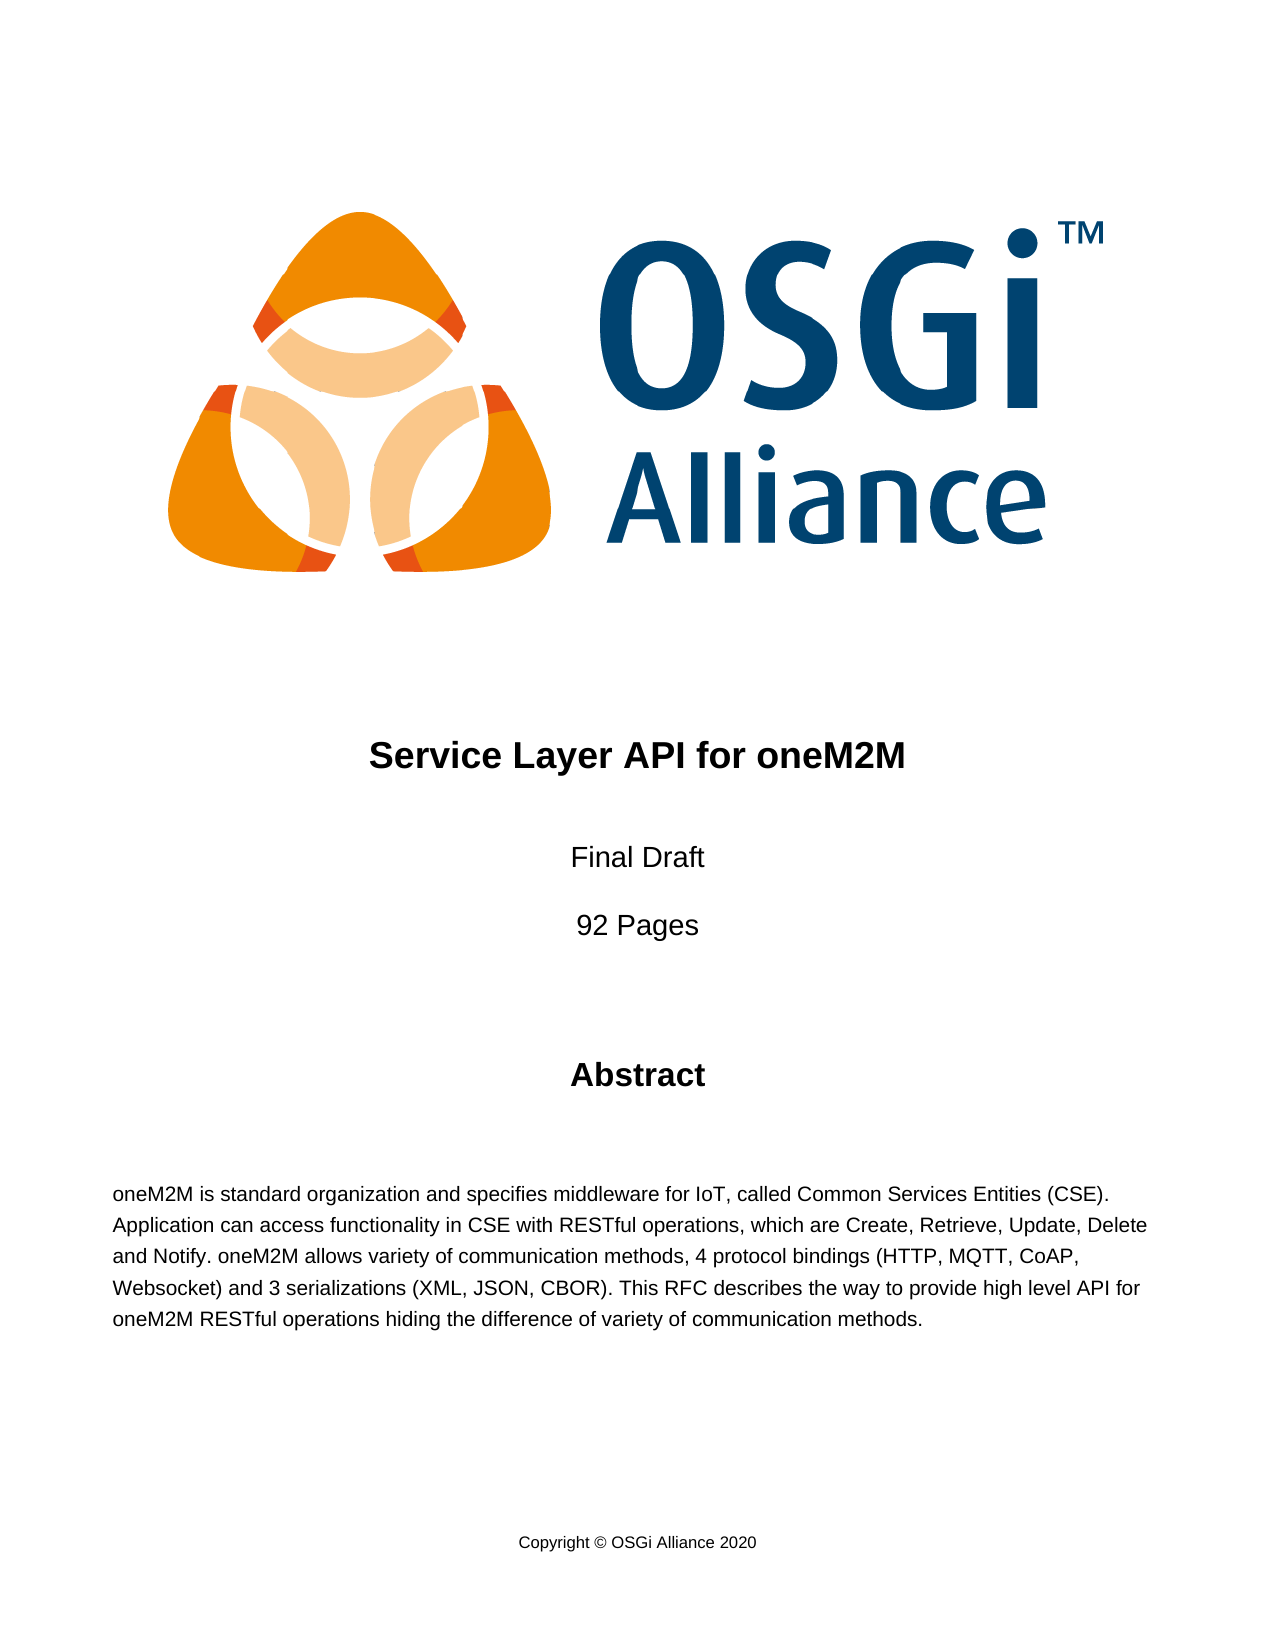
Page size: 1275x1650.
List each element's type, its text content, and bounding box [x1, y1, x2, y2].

text Abstract [112, 1055, 1162, 1093]
picture [112, 158, 1163, 626]
text oneM2M is standard organization and specifies middleware for IoT, called Common Services Entities (CSE). Application can access functionality in CSE with RESTful operations, which are Create, Retrieve, Update, Delete and Notify. oneM2M allows variety of communication methods, 4 protocol bindings (HTTP, MQTT, CoAP, Websocket) and 3 serializations (XML, JSON, CBOR). This RFC describes the way to provide high level API for oneM2M RESTful operations hiding the difference of variety of communication methods. [112, 1174, 1162, 1331]
title Service Layer API for oneM2M [112, 733, 1162, 776]
title Final Draft 91 Pages [112, 841, 1162, 941]
